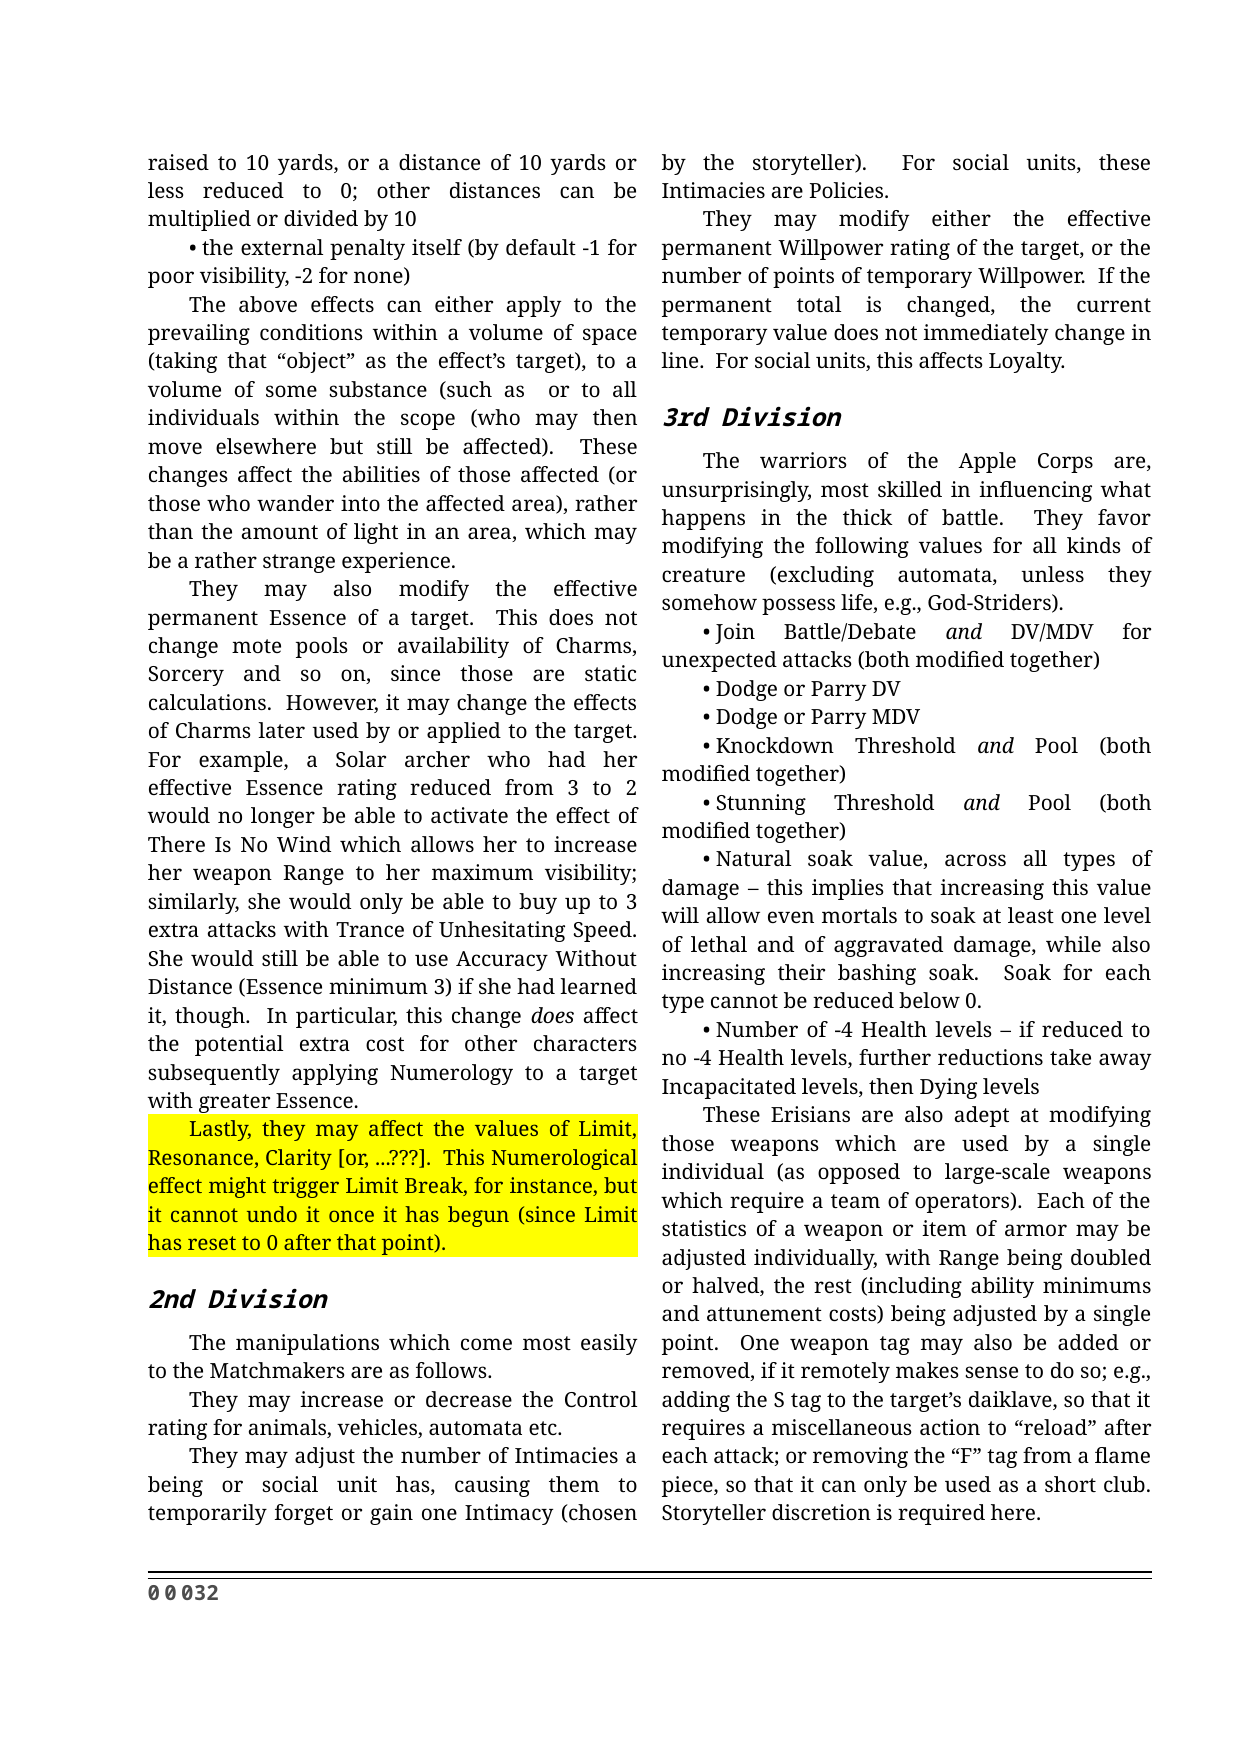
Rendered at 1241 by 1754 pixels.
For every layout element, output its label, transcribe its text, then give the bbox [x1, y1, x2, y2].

subtitle 3rd Division [661, 400, 1152, 434]
list Knockdown Threshold and Pool (both modified together) [661, 731, 1152, 788]
text They may increase or decrease the Control rating for animals, vehicles, automata etc. [148, 1385, 638, 1442]
list the external penalty itself (by default -1 for poor visibility, -2 for none) [148, 233, 638, 290]
text by the storyteller). For social units, these Intimacies are Policies. [661, 148, 1152, 204]
list Number of -4 Health levels – if reduced to no -4 Health levels, further reductions take away Incapacitated levels, then Dying levels [661, 1015, 1152, 1100]
list Join Battle/Debate and DV/MDV for unexpected attacks (both modified together) [661, 617, 1152, 674]
list Dodge or Parry MDV [661, 702, 1152, 731]
text The above effects can either apply to the prevailing conditions within a volume of space (taking that “object” as the effect’s target), to a volume of some substance (such as or to all individuals within the scope (who may then move elsewhere but still be affected). These changes affect the abilities of those affected (or those who wander into the affected area), rather than the amount of light in an area, which may be a rather strange experience. [148, 290, 638, 574]
list Natural soak value, across all types of damage – this implies that increasing this value will allow even mortals to soak at least one level of lethal and of aggravated damage, while also increasing their bashing soak. Soak for each type cannot be reduced below 0. [661, 844, 1152, 1015]
text They may adjust the number of Intimacies a being or social unit has, causing them to temporarily forget or gain one Intimacy (chosen [148, 1442, 638, 1527]
list Dodge or Parry DV [661, 674, 1152, 702]
list Stunning Threshold and Pool (both modified together) [661, 788, 1152, 844]
text They may modify either the effective permanent Willpower rating of the target, or the number of points of temporary Willpower. If the permanent total is changed, the current temporary value does not immediately change in line. For social units, this affects Loyalty. [661, 204, 1152, 375]
text These Erisians are also adept at modifying those weapons which are used by a single individual (as opposed to large-scale weapons which require a team of operators). Each of the statistics of a weapon or item of armor may be adjusted individually, with Range being doubled or halved, the rest (including ability minimums and attunement costs) being adjusted by a single point. One weapon tag may also be added or removed, if it remotely makes sense to do so; e.g., adding the S tag to the target’s daiklave, so that it requires a miscellaneous action to “reload” after each attack; or removing the “F” tag from a flame piece, so that it can only be used as a short club. Storyteller discretion is required here. [661, 1100, 1152, 1527]
text They may also modify the effective permanent Essence of a target. This does not change mote pools or availability of Charms, Sorcery and so on, since those are static calculations. However, it may change the effects of Charms later used by or applied to the target. For example, a Solar archer who had her effective Essence rating reduced from 3 to 2 would no longer be able to activate the effect of There Is No Wind which allows her to increase her weapon Range to her maximum visibility; similarly, she would only be able to buy up to 3 extra attacks with Trance of Unhesitating Speed. She would still be able to use Accuracy Without Distance (Essence minimum 3) if she had learned it, though. In particular, this change does affect the potential extra cost for other characters subsequently applying Numerology to a target with greater Essence. [148, 574, 638, 1114]
list raised to 10 yards, or a distance of 10 yards or less reduced to 0; other distances can be multiplied or divided by 10 [148, 148, 638, 233]
text Lastly, they may affect the values of Limit, Resonance, Clarity [or, ...???]. This Numerological effect might trigger Limit Break, for instance, but it cannot undo it once it has begun (since Limit has reset to 0 after that point). [148, 1114, 638, 1257]
text The warriors of the Apple Corps are, unsurprisingly, most skilled in influencing what happens in the thick of battle. They favor modifying the following values for all kinds of creature (excluding automata, unless they somehow possess life, e.g., God-Striders). [661, 446, 1152, 617]
text The manipulations which come most easily to the Matchmakers are as follows. [148, 1328, 638, 1385]
subtitle 2nd Division [148, 1282, 638, 1315]
